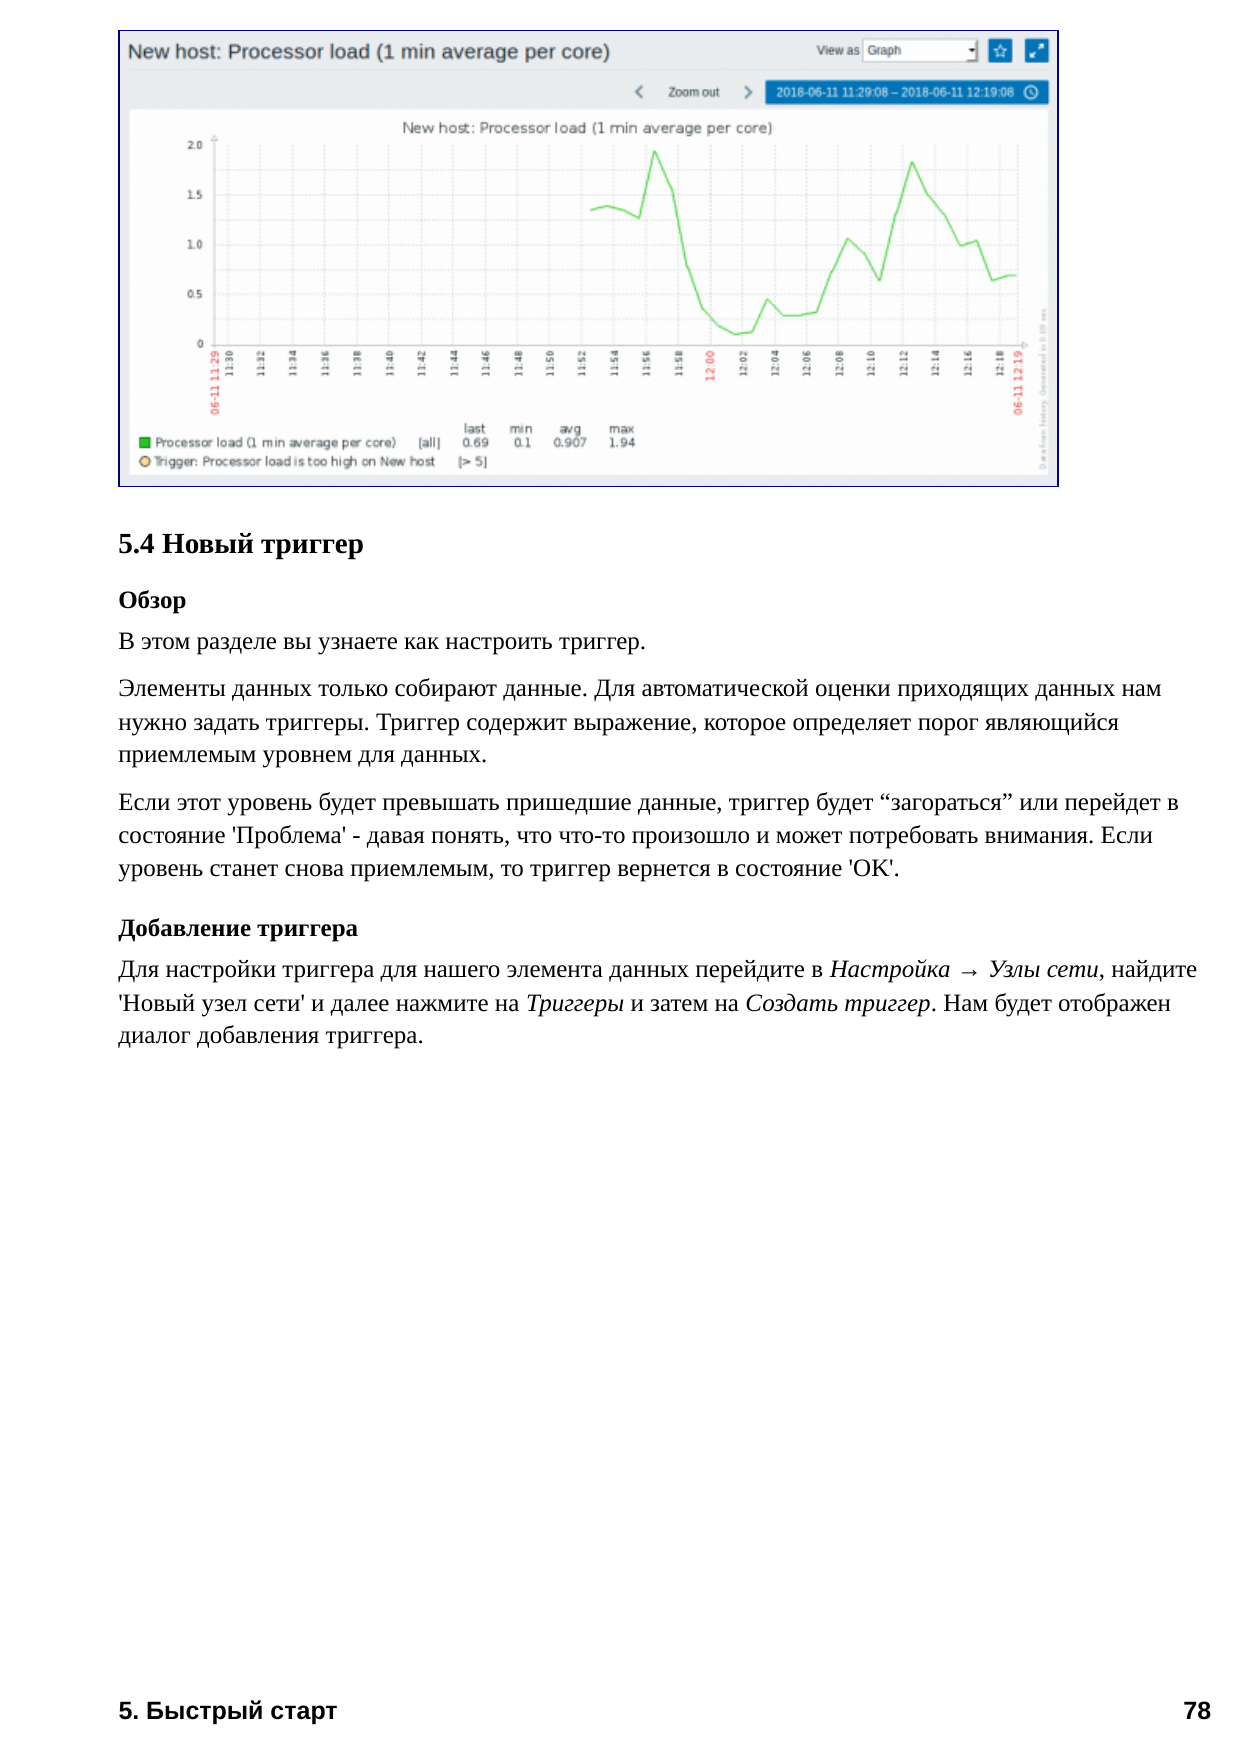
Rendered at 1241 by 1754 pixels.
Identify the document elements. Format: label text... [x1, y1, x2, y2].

text В этом разделе вы узнаете как настроить триггер. [118, 626, 1211, 655]
subtitle Добавление триггера [118, 913, 1211, 942]
text Элементы данных только собирают данные. Для автоматической оценки приходящих данных нам нужно задать триггеры. Триггер содержит выражение, которое определяет порог являющийся приемлемым уровнем для данных. [118, 673, 1211, 768]
text Если этот уровень будет превышать пришедшие данные, триггер будет “загораться” или перейдет в состояние 'Проблема' - давая понять, что что-то произошло и может потребовать внимания. Если уровень станет снова приемлемым, то триггер вернется в состояние 'ОK'. [118, 787, 1211, 882]
subtitle 5.4 Новый триггер [118, 526, 1211, 560]
subtitle Обзор [118, 585, 1211, 613]
picture [120, 31, 1057, 486]
text Для настройки триггера для нашего элемента данных перейдите в Настройка → Узлы сети, найдите 'Новый узел сети' и далее нажмите на Триггеры и затем на Создать триггер. Нам будет отображен диалог добавления триггера. [118, 954, 1211, 1049]
